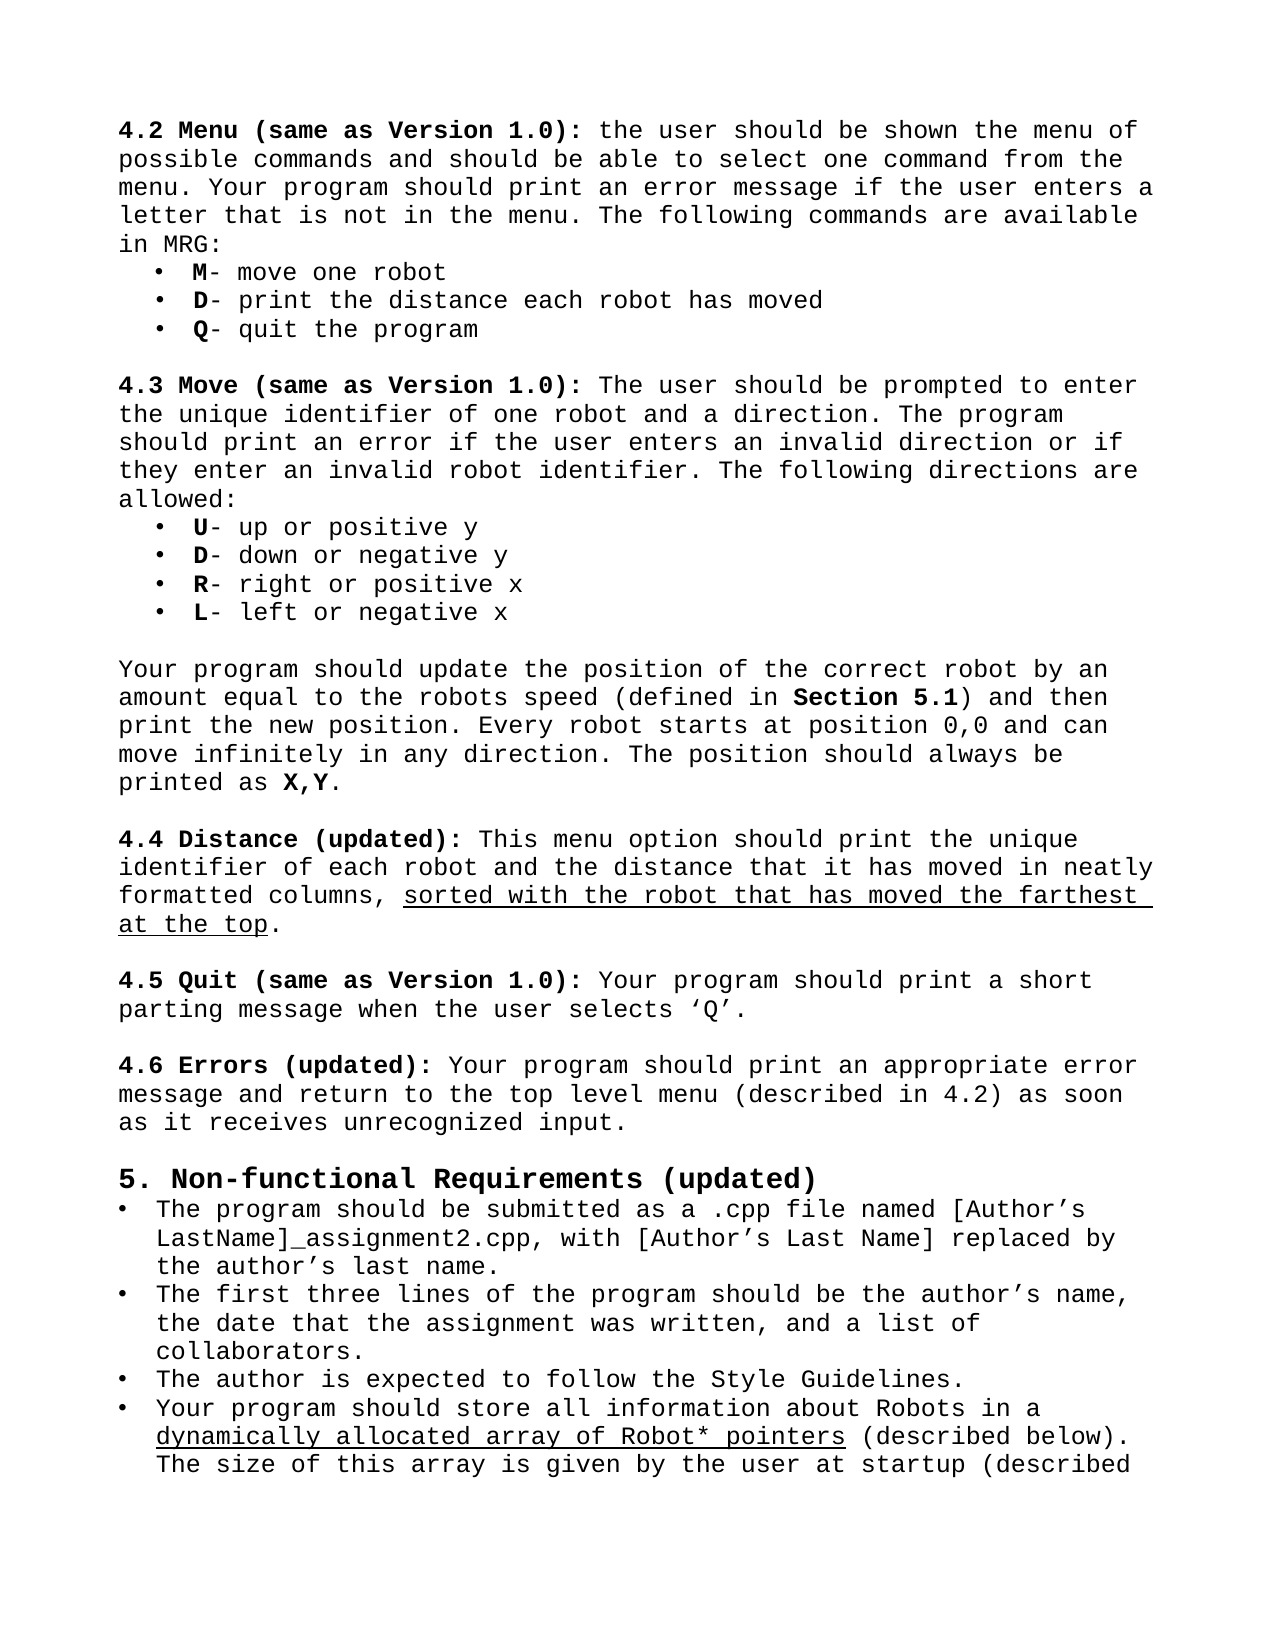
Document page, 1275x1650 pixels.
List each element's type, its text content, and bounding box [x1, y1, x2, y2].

text 4.6 Errors (updated): Your program should print an appropriate error message and return to the top level menu (described in 4.2) as soon as it receives unrecognized input. [118, 1053, 1157, 1138]
list D- down or negative y [156, 543, 1157, 571]
text 4.4 Distance (updated): This menu option should print the unique identifier of each robot and the distance that it has moved in neatly formatted columns, sorted with the robot that has moved the farthest at the top. [118, 826, 1157, 940]
list The first three lines of the program should be the author’s name, the date that the assignment was written, and a list of collaborators. [118, 1282, 1157, 1367]
list The program should be submitted as a .cpp file named [Author’s LastName]_assignment2.cpp, with [Author’s Last Name] replaced by the author’s last name. [118, 1197, 1157, 1282]
text 4.3 Move (same as Version 1.0): The user should be prompted to enter the unique identifier of one robot and a direction. The program should print an error if the user enters an invalid direction or if they enter an invalid robot identifier. The following directions are allowed: [118, 373, 1157, 515]
list D- print the distance each robot has moved [156, 288, 1157, 316]
text 4.2 Menu (same as Version 1.0): the user should be shown the menu of possible commands and should be able to select one command from the menu. Your program should print an error message if the user enters a letter that is not in the menu. The following commands are available in MRG: [118, 118, 1157, 260]
text 4.5 Quit (same as Version 1.0): Your program should print a short parting message when the user selects ‘Q’. [118, 968, 1157, 1025]
list The author is expected to follow the Style Guidelines. [118, 1367, 1157, 1395]
list L- left or negative x [156, 600, 1157, 628]
text 5. Non-functional Requirements (updated) [118, 1164, 1157, 1197]
list U- up or positive y [156, 515, 1157, 543]
list M- move one robot [154, 260, 1157, 288]
text Your program should update the position of the correct robot by an amount equal to the robots speed (defined in Section 5.1) and then print the new position. Every robot starts at position 0,0 and can move infinitely in any direction. The position should always be printed as X,Y. [118, 656, 1157, 798]
list Your program should store all information about Robots in a dynamically allocated array of Robot* pointers (described below). The size of this array is given by the user at startup (described [118, 1395, 1157, 1480]
list Q- quit the program [156, 316, 1157, 345]
list R- right or positive x [156, 571, 1157, 600]
